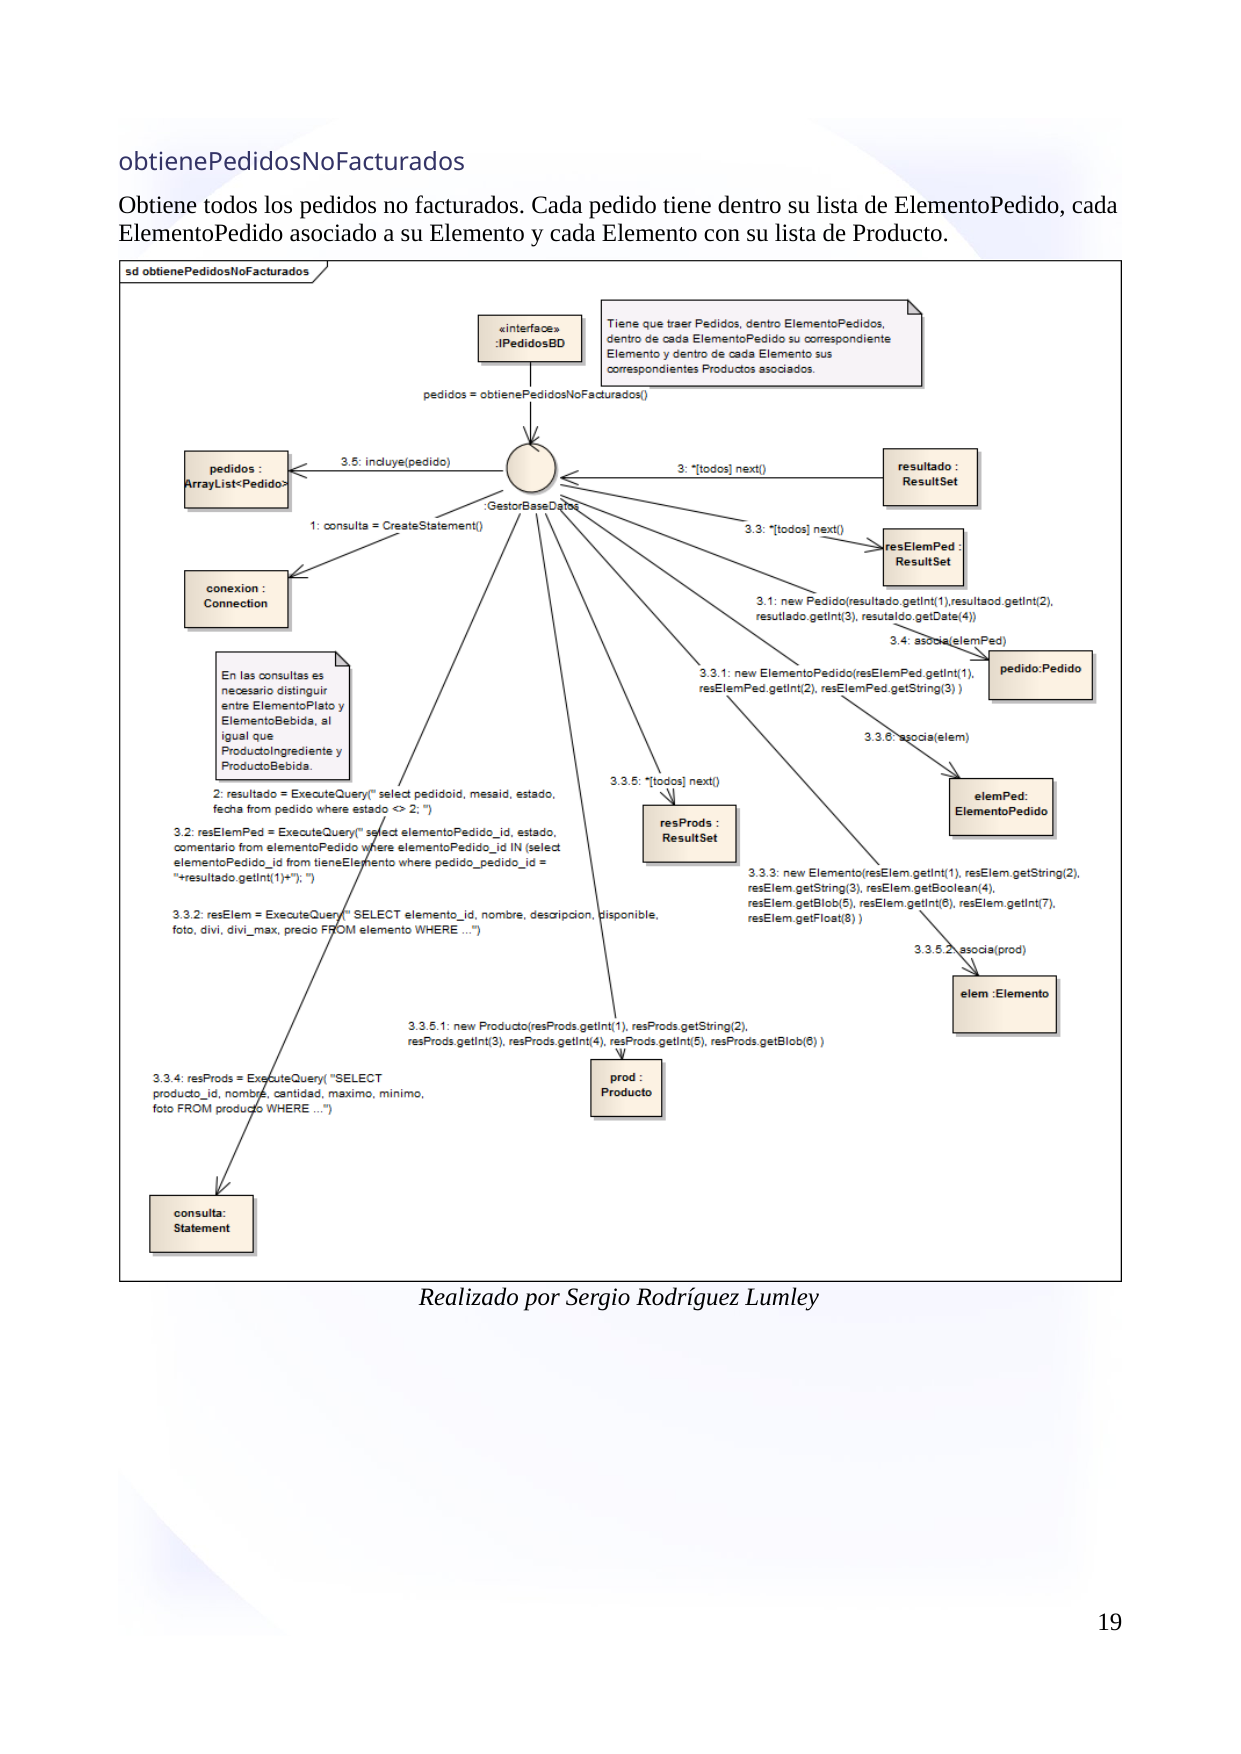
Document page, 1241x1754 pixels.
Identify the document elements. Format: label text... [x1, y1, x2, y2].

picture [118, 247, 1122, 1282]
picture [118, 177, 1122, 190]
subtitle obtienePedidosNoFacturados [118, 143, 1122, 177]
text Obtiene todos los pedidos no facturados. Cada pedido tiene dentro su lista de ElementoPedido, cada ElementoPedido asociado a su Elemento y cada Elemento con su lista de Producto. [118, 190, 1122, 247]
picture [118, 1311, 1122, 1636]
text Realizado por Sergio Rodríguez Lumley [118, 1282, 1122, 1311]
picture [118, 118, 1122, 143]
